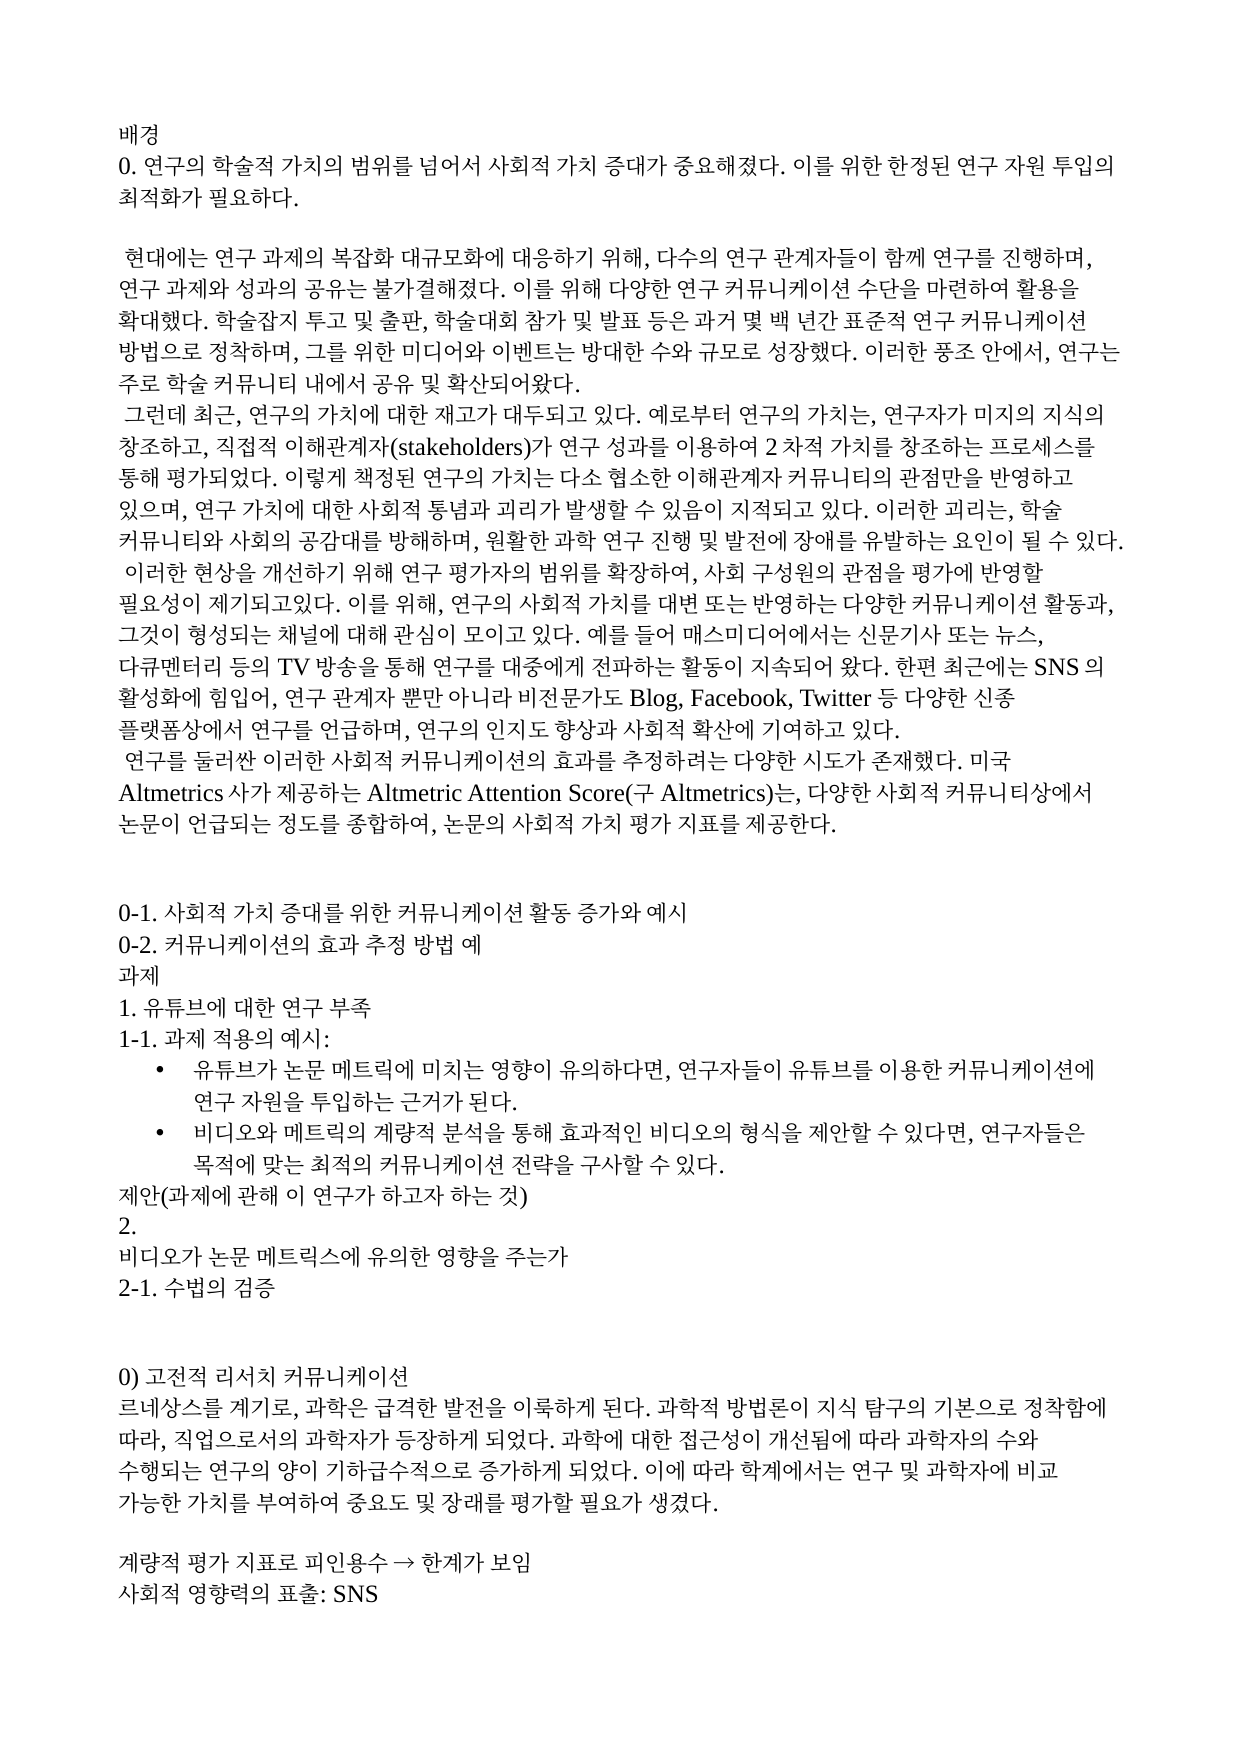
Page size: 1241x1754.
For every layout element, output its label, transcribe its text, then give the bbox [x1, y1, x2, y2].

text 그런데 최근, 연구의 가치에 대한 재고가 대두되고 있다. 예로부터 연구의 가치는, 연구자가 미지의 지식의 창조하고, 직접적 이해관계자(stakeholders)가 연구 성과를 이용하여 2차적 가치를 창조하는 프로세스를 통해 평가되었다. 이렇게 책정된 연구의 가치는 다소 협소한 이해관계자 커뮤니티의 관점만을 반영하고 있으며, 연구 가치에 대한 사회적 통념과 괴리가 발생할 수 있음이 지적되고 있다. 이러한 괴리는, 학술 커뮤니티와 사회의 공감대를 방해하며, 원활한 과학 연구 진행 및 발전에 장애를 유발하는 요인이 될 수 있다. 이러한 현상을 개선하기 위해 연구 평가자의 범위를 확장하여, 사회 구성원의 관점을 평가에 반영할 필요성이 제기되고있다. 이를 위해, 연구의 사회적 가치를 대변 또는 반영하는 다양한 커뮤니케이션 활동과, 그것이 형성되는 채널에 대해 관심이 모이고 있다. 예를 들어 매스미디어에서는 신문기사 또는 뉴스, 다큐멘터리 등의 TV방송을 통해 연구를 대중에게 전파하는 활동이 지속되어 왔다. 한편 최근에는 SNS의 활성화에 힘입어, 연구 관계자 뿐만 아니라 비전문가도 Blog, Facebook, Twitter 등 다양한 신종 플랫폼상에서 연구를 언급하며, 연구의 인지도 향상과 사회적 확산에 기여하고 있다. [118, 398, 1122, 744]
text 제안(과제에 관해 이 연구가 하고자 하는 것) [118, 1179, 1122, 1211]
text 0. 연구의 학술적 가치의 범위를 넘어서 사회적 가치 증대가 중요해졌다. 이를 위한 한정된 연구 자원 투입의 최적화가 필요하다. [118, 149, 1122, 212]
list 유튜브가 논문 메트릭에 미치는 영향이 유의하다면, 연구자들이 유튜브를 이용한 커뮤니케이션에 연구 자원을 투입하는 근거가 된다. [156, 1054, 1122, 1117]
text 현대에는 연구 과제의 복잡화 대규모화에 대응하기 위해, 다수의 연구 관계자들이 함께 연구를 진행하며, 연구 과제와 성과의 공유는 불가결해졌다. 이를 위해 다양한 연구 커뮤니케이션 수단을 마련하여 활용을 확대했다. 학술잡지 투고 및 출판, 학술대회 참가 및 발표 등은 과거 몇 백 년간 표준적 연구 커뮤니케이션 방법으로 정착하며, 그를 위한 미디어와 이벤트는 방대한 수와 규모로 성장했다. 이러한 풍조 안에서, 연구는 주로 학술 커뮤니티 내에서 공유 및 확산되어왔다. [118, 241, 1122, 398]
text 2-1. 수법의 검증 [118, 1271, 1122, 1303]
text 0-1. 사회적 가치 증대를 위한 커뮤니케이션 활동 증가와 예시 [118, 896, 1122, 928]
text 연구를 둘러싼 이러한 사회적 커뮤니케이션의 효과를 추정하려는 다양한 시도가 존재했다. 미국 Altmetrics사가 제공하는 Altmetric Attention Score(구 Altmetrics)는, 다양한 사회적 커뮤니티상에서 논문이 언급되는 정도를 종합하여, 논문의 사회적 가치 평가 지표를 제공한다. [118, 744, 1122, 839]
text 1-1. 과제 적용의 예시: [118, 1022, 1122, 1054]
list 비디오와 메트릭의 계량적 분석을 통해 효과적인 비디오의 형식을 제안할 수 있다면, 연구자들은 목적에 맞는 최적의 커뮤니케이션 전략을 구사할 수 있다. [156, 1117, 1122, 1179]
text 비디오가 논문 메트릭스에 유의한 영향을 주는가 [118, 1240, 1122, 1271]
text 과제 [118, 959, 1122, 991]
text 계량적 평가 지표로 피인용수 → 한계가 보임 [118, 1546, 1122, 1578]
text 0-2. 커뮤니케이션의 효과 추정 방법 예 [118, 928, 1122, 959]
text 배경 [118, 118, 1122, 149]
text 2. [118, 1211, 1122, 1240]
text 1. 유튜브에 대한 연구 부족 [118, 991, 1122, 1022]
text 사회적 영향력의 표출: SNS [118, 1578, 1122, 1609]
text 르네상스를 계기로, 과학은 급격한 발전을 이룩하게 된다. 과학적 방법론이 지식 탐구의 기본으로 정착함에 따라, 직업으로서의 과학자가 등장하게 되었다. 과학에 대한 접근성이 개선됨에 따라 과학자의 수와 수행되는 연구의 양이 기하급수적으로 증가하게 되었다. 이에 따라 학계에서는 연구 및 과학자에 비교 가능한 가치를 부여하여 중요도 및 장래를 평가할 필요가 생겼다. [118, 1392, 1122, 1517]
text 0) 고전적 리서치 커뮤니케이션 [118, 1360, 1122, 1392]
